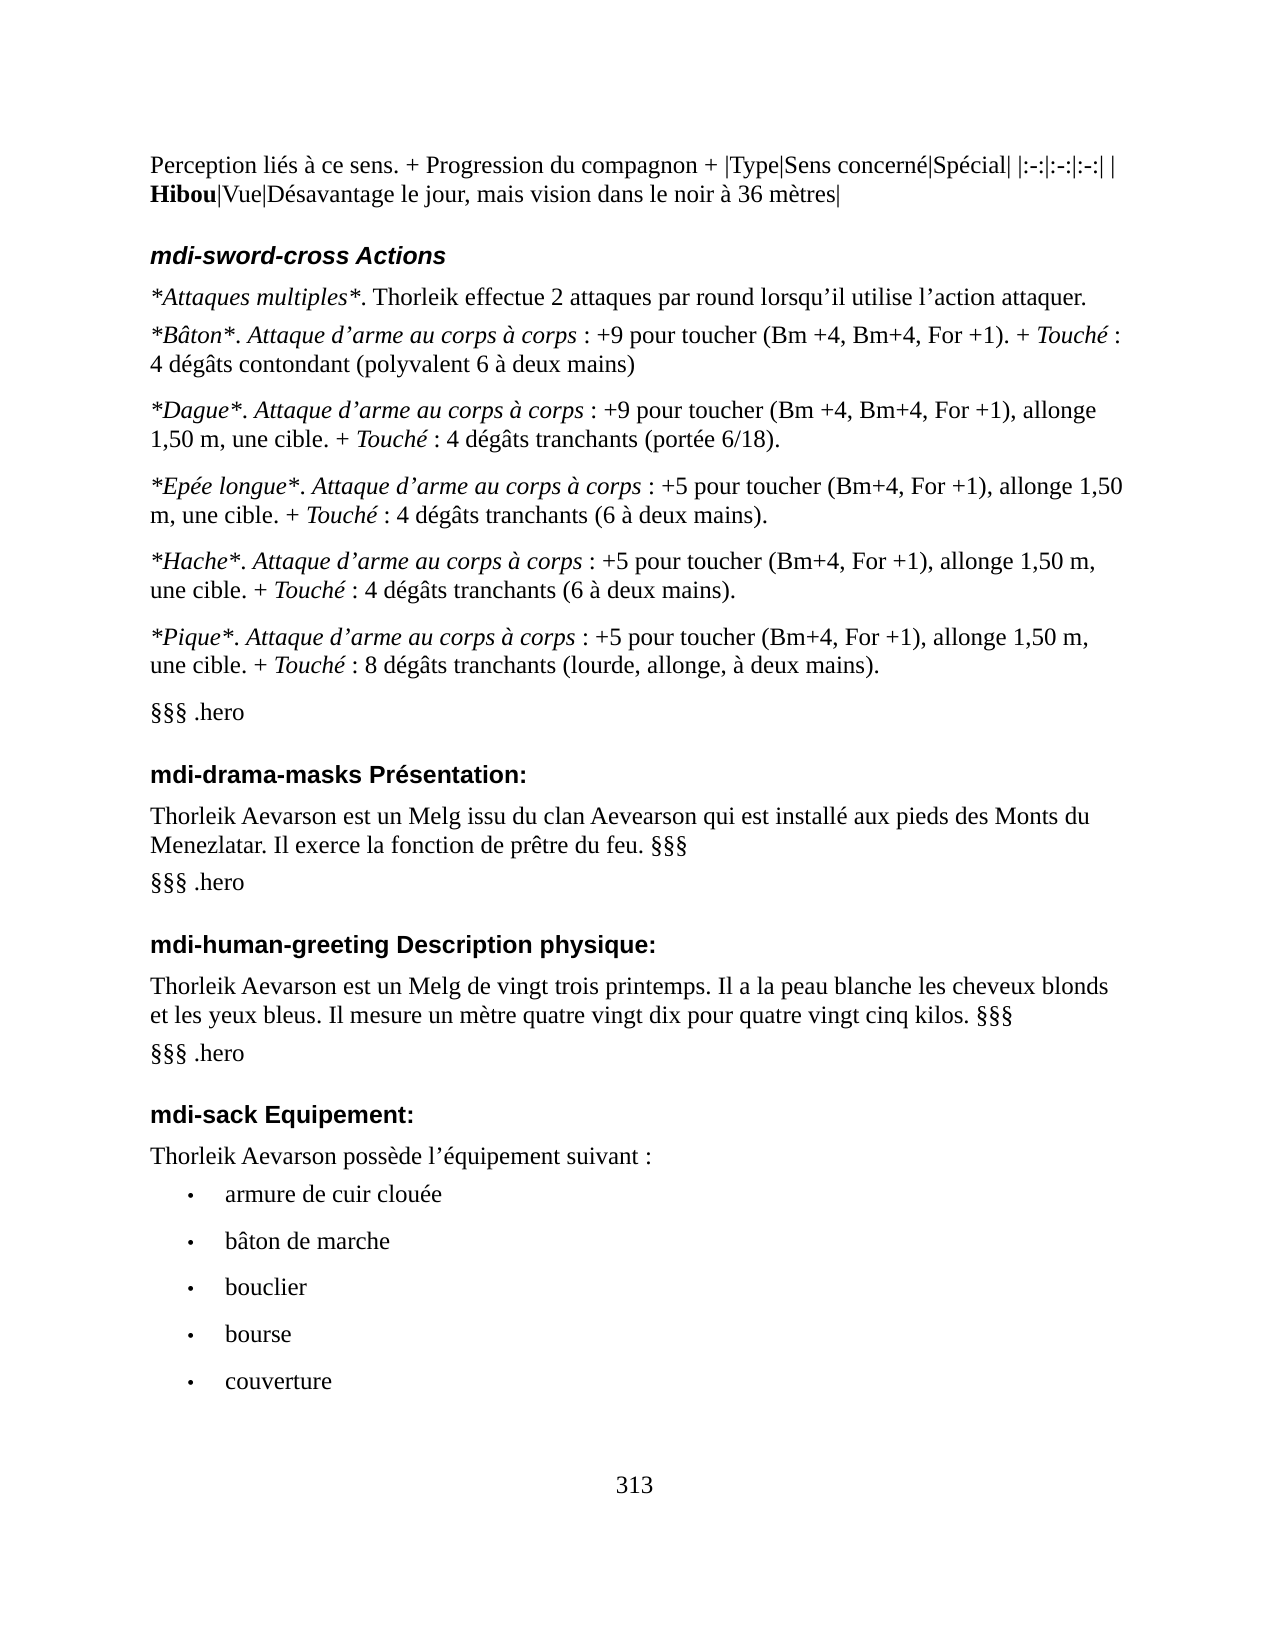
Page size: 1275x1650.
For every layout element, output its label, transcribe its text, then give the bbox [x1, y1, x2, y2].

text §§§ .hero [150, 867, 1125, 896]
subtitle mdi-drama-masks Présentation: [150, 760, 1125, 788]
list armure de cuir clouée [187, 1179, 1125, 1208]
subtitle mdi-sword-cross Actions [150, 241, 1125, 270]
text *Dague*. Attaque d’arme au corps à corps : +9 pour toucher (Bm +4, Bm+4, For +1), allonge 1,50 m, une cible. + Touché : 4 dégâts tranchants (portée 6/18). [150, 396, 1125, 453]
text §§§ .hero [150, 1038, 1125, 1066]
text §§§ .hero [150, 697, 1125, 726]
list bouclier [187, 1272, 1125, 1301]
text Thorleik Aevarson est un Melg issu du clan Aevearson qui est installé aux pieds des Monts du Menezlatar. Il exerce la fonction de prêtre du feu. §§§ [150, 801, 1125, 858]
subtitle mdi-human-greeting Description physique: [150, 930, 1125, 959]
subtitle mdi-sack Equipement: [150, 1100, 1125, 1129]
text *Bâton*. Attaque d’arme au corps à corps : +9 pour toucher (Bm +4, Bm+4, For +1). + Touché : 4 dégâts contondant (polyvalent 6 à deux mains) [150, 320, 1125, 378]
text *Pique*. Attaque d’arme au corps à corps : +5 pour toucher (Bm+4, For +1), allonge 1,50 m, une cible. + Touché : 8 dégâts tranchants (lourde, allonge, à deux mains). [150, 622, 1125, 679]
list bâton de marche [187, 1226, 1125, 1254]
text Thorleik Aevarson possède l’équipement suivant : [150, 1141, 1125, 1170]
list couverture [187, 1366, 1125, 1394]
text Perception liés à ce sens. + Progression du compagnon + |Type|Sens concerné|Spécial| |:-:|:-:|:-:| |Hibou|Vue|Désavantage le jour, mais vision dans le noir à 36 mètres| [150, 150, 1125, 207]
text *Attaques multiples*. Thorleik effectue 2 attaques par round lorsqu’il utilise l’action attaquer. [150, 282, 1125, 311]
list bourse [187, 1319, 1125, 1348]
text Thorleik Aevarson est un Melg de vingt trois printemps. Il a la peau blanche les cheveux blonds et les yeux bleus. Il mesure un mètre quatre vingt dix pour quatre vingt cinq kilos. §§§ [150, 971, 1125, 1029]
text *Hache*. Attaque d’arme au corps à corps : +5 pour toucher (Bm+4, For +1), allonge 1,50 m, une cible. + Touché : 4 dégâts tranchants (6 à deux mains). [150, 546, 1125, 604]
text *Epée longue*. Attaque d’arme au corps à corps : +5 pour toucher (Bm+4, For +1), allonge 1,50 m, une cible. + Touché : 4 dégâts tranchants (6 à deux mains). [150, 471, 1125, 528]
